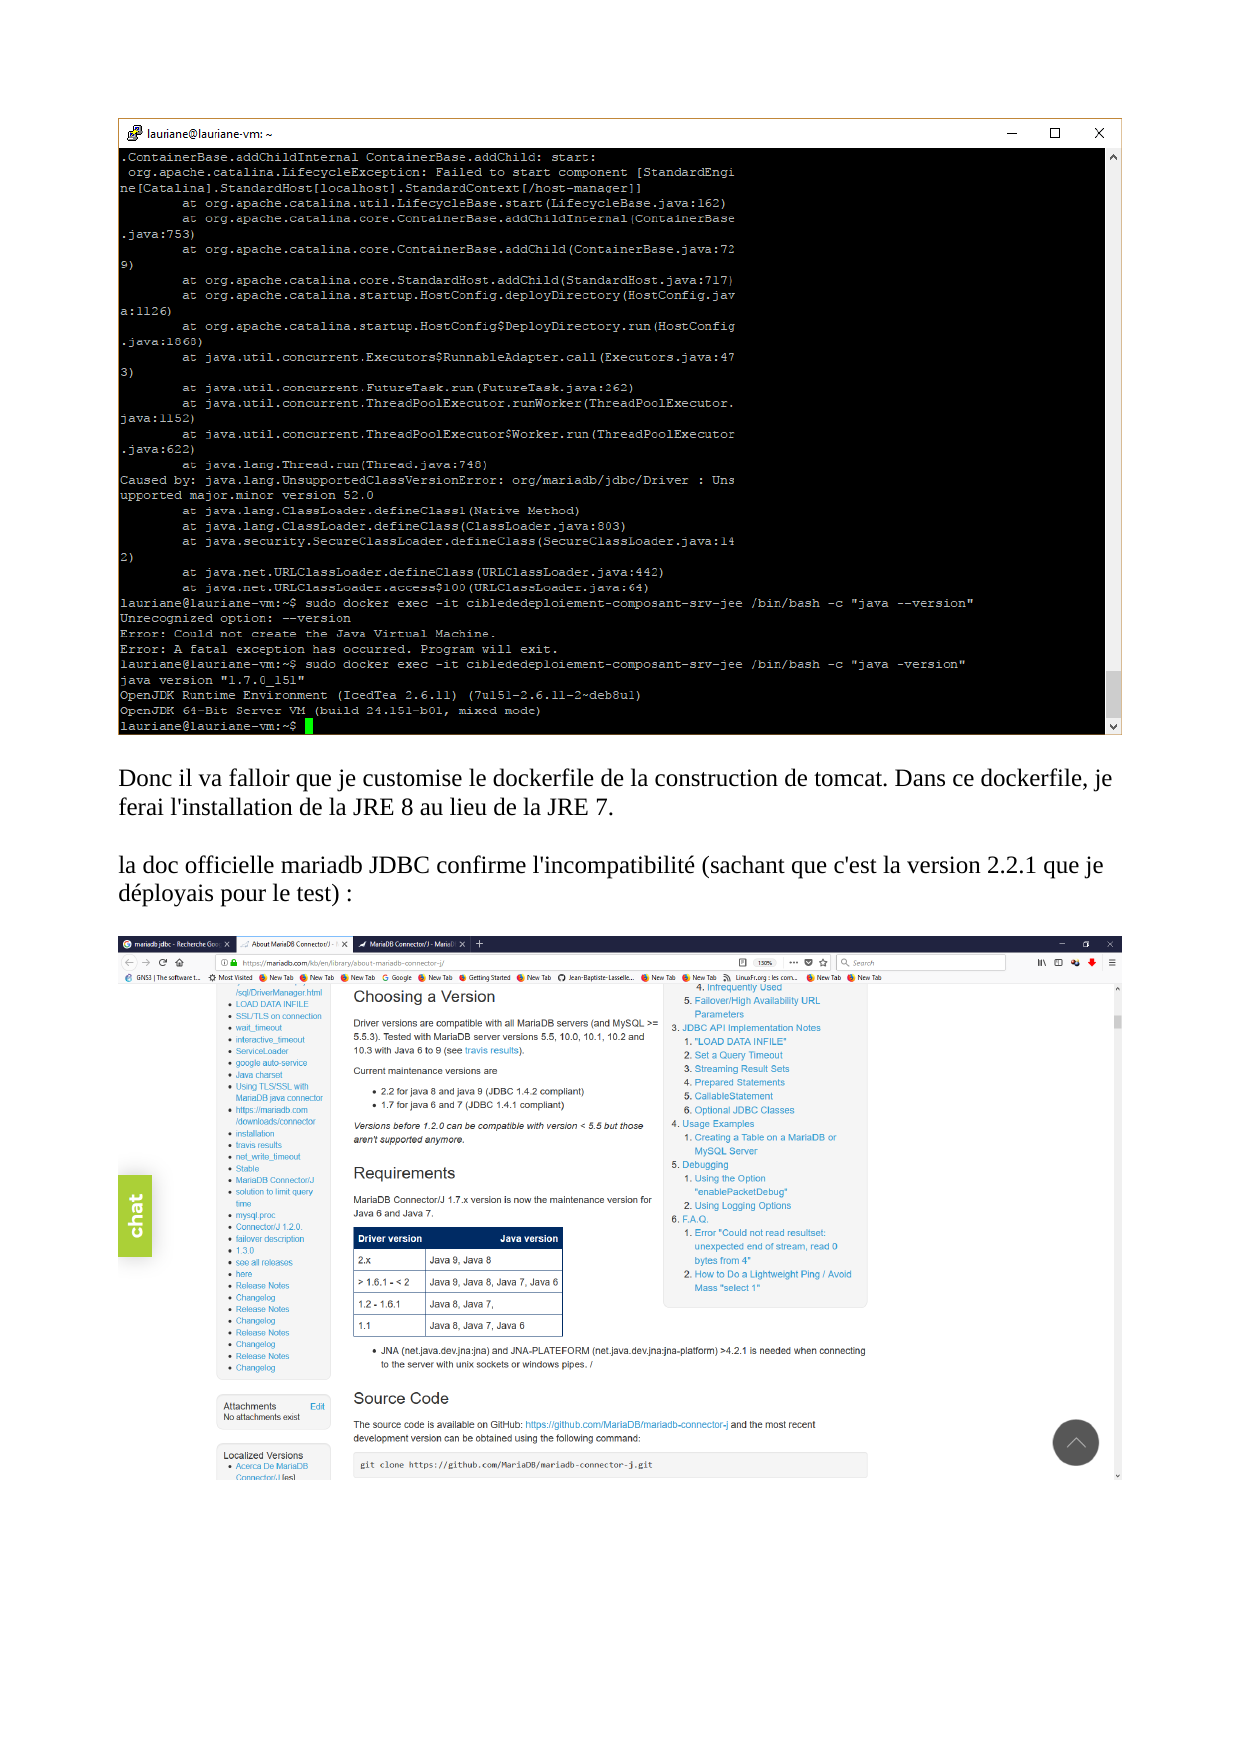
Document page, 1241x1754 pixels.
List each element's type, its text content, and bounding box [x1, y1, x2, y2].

picture [118, 936, 1122, 1480]
text Donc il va falloir que je customise le dockerfile de la construction de tomcat. Dans ce dockerfile, je ferai l'installation de la JRE 8 au lieu de la JRE 7. [118, 763, 1122, 821]
picture [118, 118, 1122, 735]
text la doc officielle mariadb JDBC confirme l'incompatibilité (sachant que c'est la version 2.2.1 que je déployais pour le test) : [118, 850, 1122, 907]
